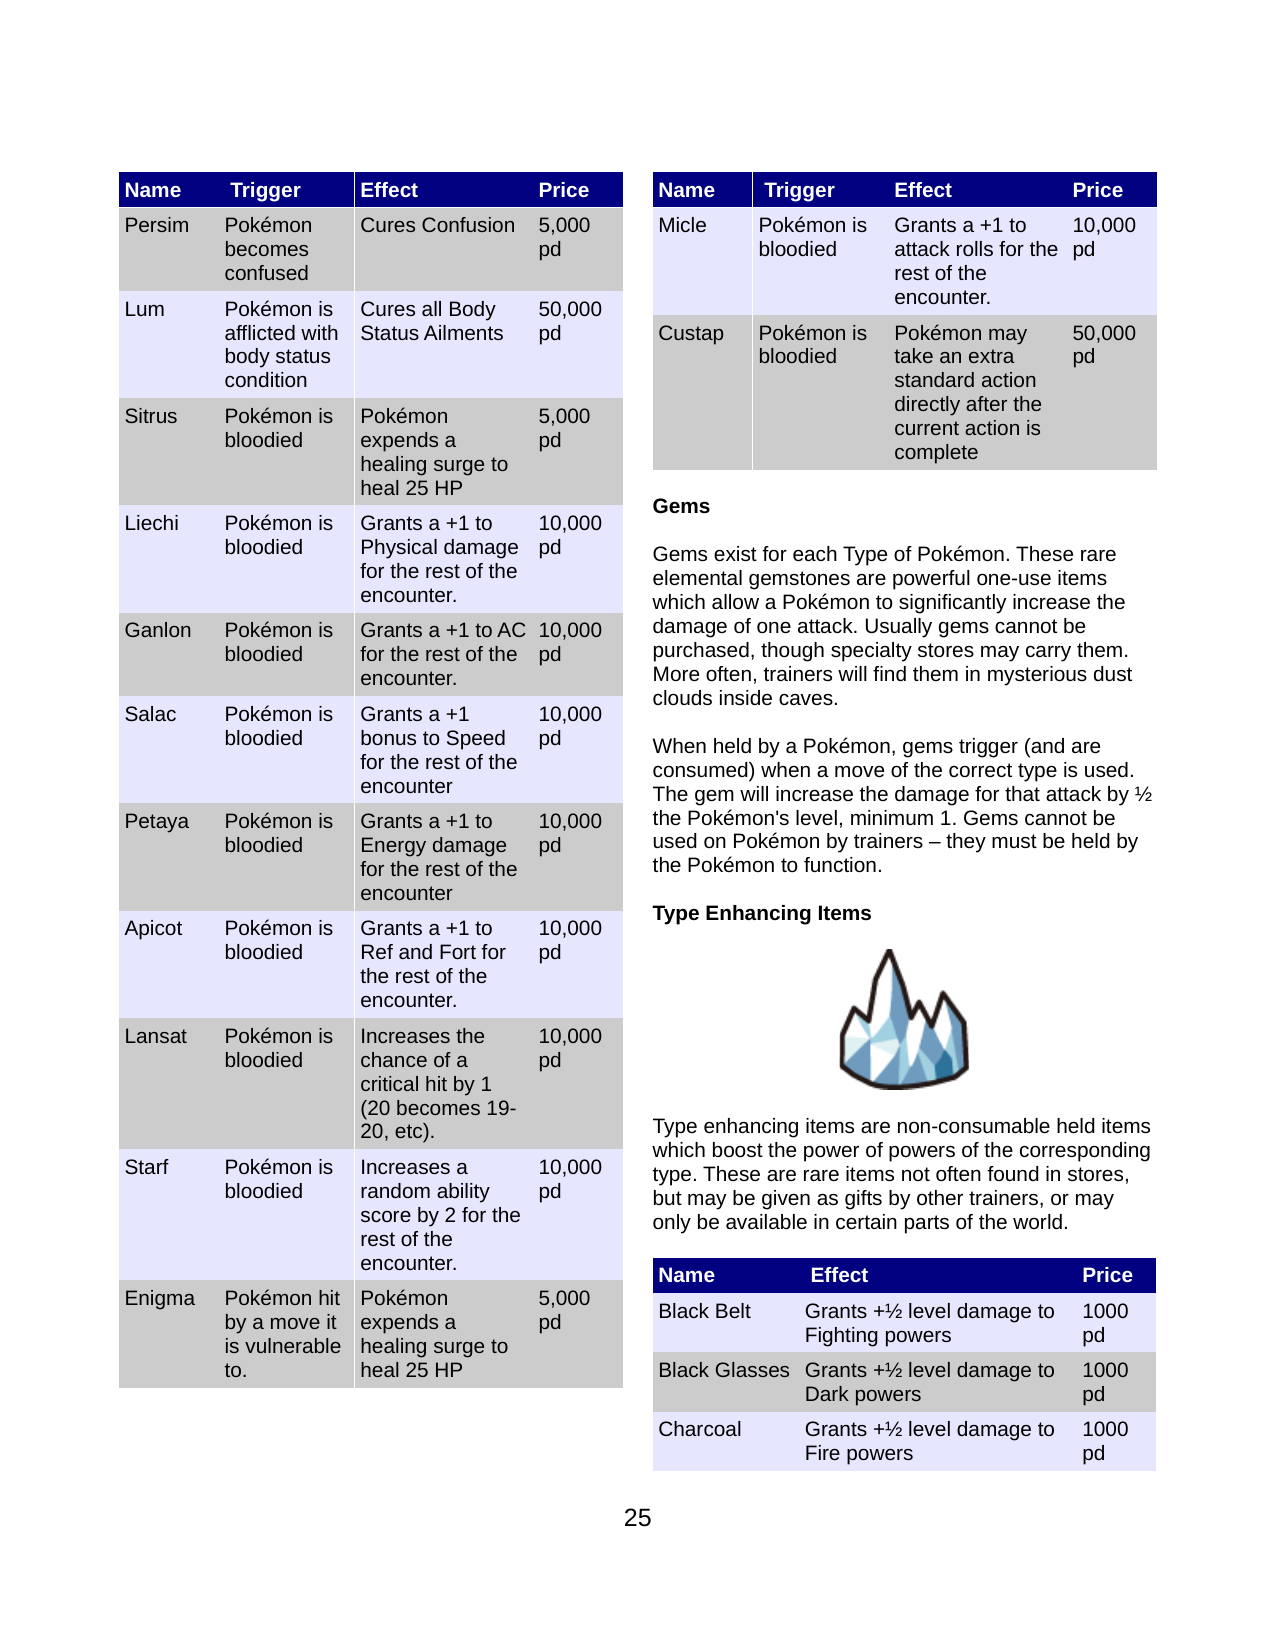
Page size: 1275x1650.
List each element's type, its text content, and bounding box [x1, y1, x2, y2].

table_cell 10,000 pd [533, 613, 623, 696]
table_cell Grants +½ level damage to Fighting powers [799, 1293, 1076, 1352]
table_cell Grants a +1 to Energy damage for the rest of the encounter [355, 803, 533, 911]
table_cell Black Glasses [653, 1352, 799, 1412]
table_cell 5,000 pd [533, 208, 623, 291]
table_cell 5,000 pd [533, 1280, 623, 1388]
table_cell 1000 pd [1076, 1352, 1156, 1412]
table_cell Pokémon is bloodied [219, 398, 354, 505]
table_cell Grants a +1 to AC for the rest of the encounter. [355, 613, 533, 696]
table_header Price [1066, 172, 1157, 207]
table_cell Salac [119, 696, 219, 803]
table_cell Pokémon is bloodied [219, 1018, 354, 1149]
table_cell Pokémon expends a healing surge to heal 25 HP [355, 398, 533, 505]
table_cell Increases the chance of a critical hit by 1 (20 becomes 19-20, etc). [355, 1018, 533, 1149]
text When held by a Pokémon, gems trigger (and are consumed) when a move of the correct type is used. The gem will increase the damage for that attack by ½ the Pokémon's level, minimum 1. Gems cannot be used on Pokémon by trainers – they must be held by the Pokémon to function. [652, 733, 1156, 877]
table_cell Pokémon is bloodied [219, 911, 354, 1018]
table_cell 10,000 pd [533, 696, 623, 803]
table_cell Pokémon is bloodied [753, 208, 888, 315]
table_cell Pokémon is bloodied [219, 1149, 354, 1280]
table_cell Ganlon [119, 613, 219, 696]
table_cell Black Belt [653, 1293, 799, 1352]
table_cell Charcoal [653, 1412, 799, 1471]
table_header Effect [355, 172, 533, 207]
table_cell 50,000 pd [533, 291, 623, 398]
table_cell Pokémon is afflicted with body status condition [219, 291, 354, 398]
table_cell Pokémon becomes confused [219, 208, 354, 291]
table_cell 10,000 pd [533, 1149, 623, 1280]
table_cell Sitrus [119, 398, 219, 505]
table_cell 10,000 pd [1066, 208, 1157, 315]
table_header Name [653, 1258, 799, 1293]
table_cell 10,000 pd [533, 803, 623, 911]
table_cell Cures Confusion [355, 208, 533, 291]
text Gems exist for each Type of Pokémon. These rare elemental gemstones are powerful one-use items which allow a Pokémon to significantly increase the damage of one attack. Usually gems cannot be purchased, though specialty stores may carry them. More often, trainers will find them in mysterious dust clouds inside caves. [652, 542, 1156, 709]
table_cell Grants +½ level damage to Fire powers [799, 1412, 1076, 1471]
table_header Trigger [219, 172, 354, 207]
table_cell 1000 pd [1076, 1293, 1156, 1352]
table_cell Pokémon is bloodied [219, 803, 354, 911]
table_cell Lum [119, 291, 219, 398]
table_cell Apicot [119, 911, 219, 1018]
table_cell Pokémon is bloodied [219, 613, 354, 696]
table_cell Enigma [119, 1280, 219, 1388]
table_cell Liechi [119, 505, 219, 613]
table_cell Custap [653, 315, 752, 470]
table_cell Cures all Body Status Ailments [355, 291, 533, 398]
table_cell 10,000 pd [533, 505, 623, 613]
picture [839, 949, 970, 1090]
table_header Name [653, 172, 752, 207]
table_cell Grants a +1 to Physical damage for the rest of the encounter. [355, 505, 533, 613]
table_header Effect [799, 1258, 1076, 1293]
table_cell Pokémon is bloodied [753, 315, 888, 470]
table_header Name [119, 172, 219, 207]
table_cell Grants a +1 to attack rolls for the rest of the encounter. [888, 208, 1066, 315]
text Type Enhancing Items [652, 901, 1156, 925]
table_cell Pokémon is bloodied [219, 696, 354, 803]
table_header Price [533, 172, 623, 207]
table_header Effect [888, 172, 1066, 207]
table_header Trigger [753, 172, 888, 207]
table_cell Petaya [119, 803, 219, 911]
table_cell Grants a +1 bonus to Speed for the rest of the encounter [355, 696, 533, 803]
table_header Price [1076, 1258, 1156, 1293]
table_cell Lansat [119, 1018, 219, 1149]
table_cell Persim [119, 208, 219, 291]
table_cell 10,000 pd [533, 1018, 623, 1149]
table_cell 10,000 pd [533, 911, 623, 1018]
table_cell 1000 pd [1076, 1412, 1156, 1471]
table_cell Grants a +1 to Ref and Fort for the rest of the encounter. [355, 911, 533, 1018]
text Gems [652, 494, 1156, 518]
table_cell Starf [119, 1149, 219, 1280]
table_cell Increases a random ability score by 2 for the rest of the encounter. [355, 1149, 533, 1280]
table_cell Pokémon may take an extra standard action directly after the current action is complete [888, 315, 1066, 470]
table_cell Pokémon is bloodied [219, 505, 354, 613]
table_cell 5,000 pd [533, 398, 623, 505]
table_cell Pokémon expends a healing surge to heal 25 HP [355, 1280, 533, 1388]
table_cell Micle [653, 208, 752, 315]
table_cell Pokémon hit by a move it is vulnerable to. [219, 1280, 354, 1388]
text Type enhancing items are non-consumable held items which boost the power of powers of the corresponding type. These are rare items not often found in stores, but may be given as gifts by other trainers, or may only be available in certain parts of the world. [652, 1114, 1156, 1233]
table_cell 50,000 pd [1066, 315, 1157, 470]
table_cell Grants +½ level damage to Dark powers [799, 1352, 1076, 1412]
